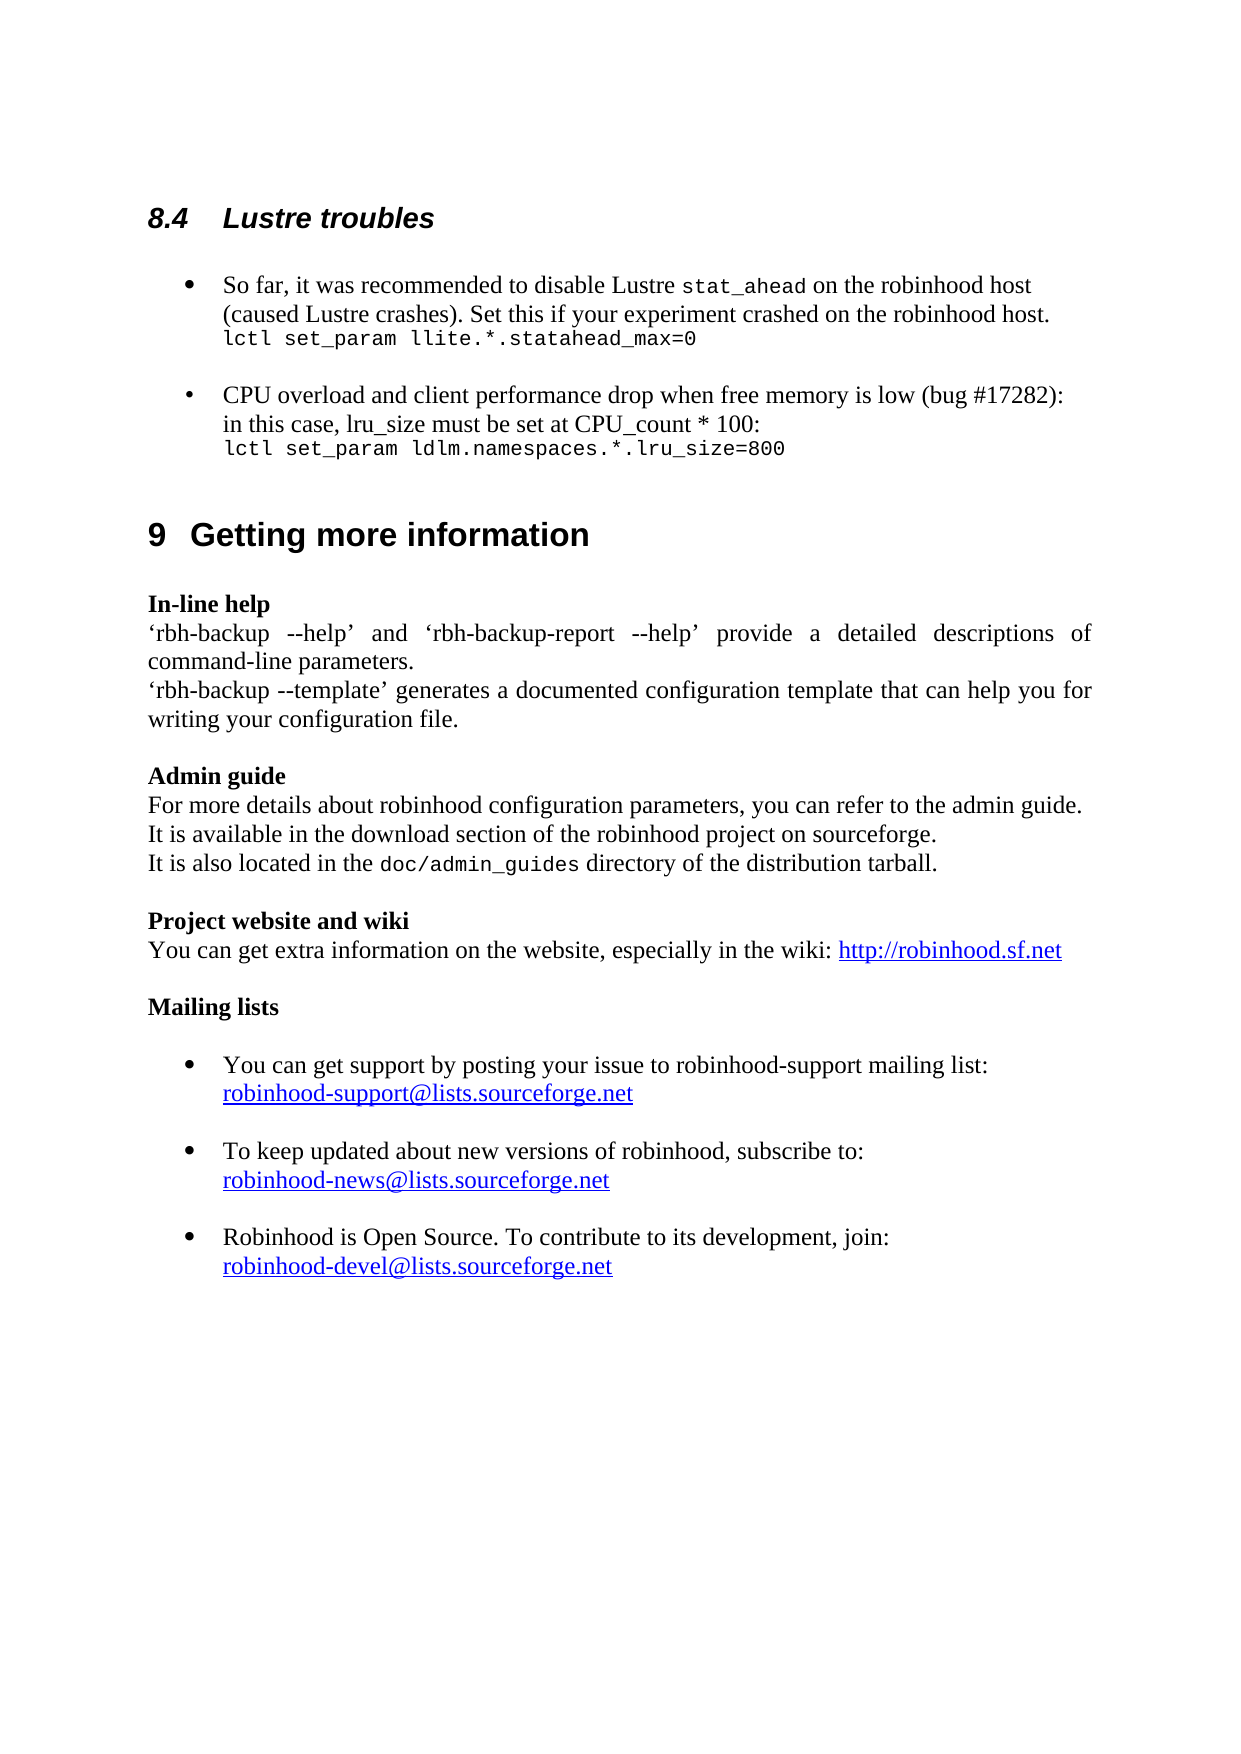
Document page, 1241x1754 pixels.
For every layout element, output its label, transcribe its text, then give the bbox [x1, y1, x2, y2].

text Mailing lists [148, 992, 1093, 1021]
subtitle Lustre troubles [148, 201, 1093, 235]
subtitle Getting more information [148, 516, 1093, 554]
text Project website and wiki [148, 906, 1093, 935]
text ‘rbh-backup --help’ and ‘rbh-backup-report --help’ provide a detailed descriptions of command-line parameters. [148, 618, 1093, 675]
text You can get extra information on the website, especially in the wiki: http://robinhood.sf.net [148, 935, 1093, 963]
list You can get support by posting your issue to robinhood-support mailing list: robinhood-support@lists.sourceforge.net [185, 1050, 1093, 1107]
text Admin guide [148, 761, 1093, 790]
list So far, it was recommended to disable Lustre stat_ahead on the robinhood host (caused Lustre crashes). Set this if your experiment crashed on the robinhood host. [185, 270, 1093, 328]
text lctl set_param llite.*.statahead_max=0 [148, 328, 1093, 352]
text In-line help [148, 589, 1093, 618]
list Robinhood is Open Source. To contribute to its development, join: robinhood-devel@lists.sourceforge.net [185, 1222, 1093, 1280]
list CPU overload and client performance drop when free memory is low (bug #17282): in this case, lru_size must be set at CPU_count * 100: lctl set_param ldlm.namespaces.*.lru_size=800 [185, 381, 1093, 462]
text It is also located in the doc/admin_guides directory of the distribution tarball. [148, 848, 1093, 877]
list To keep updated about new versions of robinhood, subscribe to: robinhood-news@lists.sourceforge.net [185, 1136, 1093, 1193]
text It is available in the download section of the robinhood project on sourceforge. [148, 819, 1093, 848]
text ‘rbh-backup --template’ generates a documented configuration template that can help you for writing your configuration file. [148, 675, 1093, 733]
text For more details about robinhood configuration parameters, you can refer to the admin guide. [148, 790, 1093, 819]
